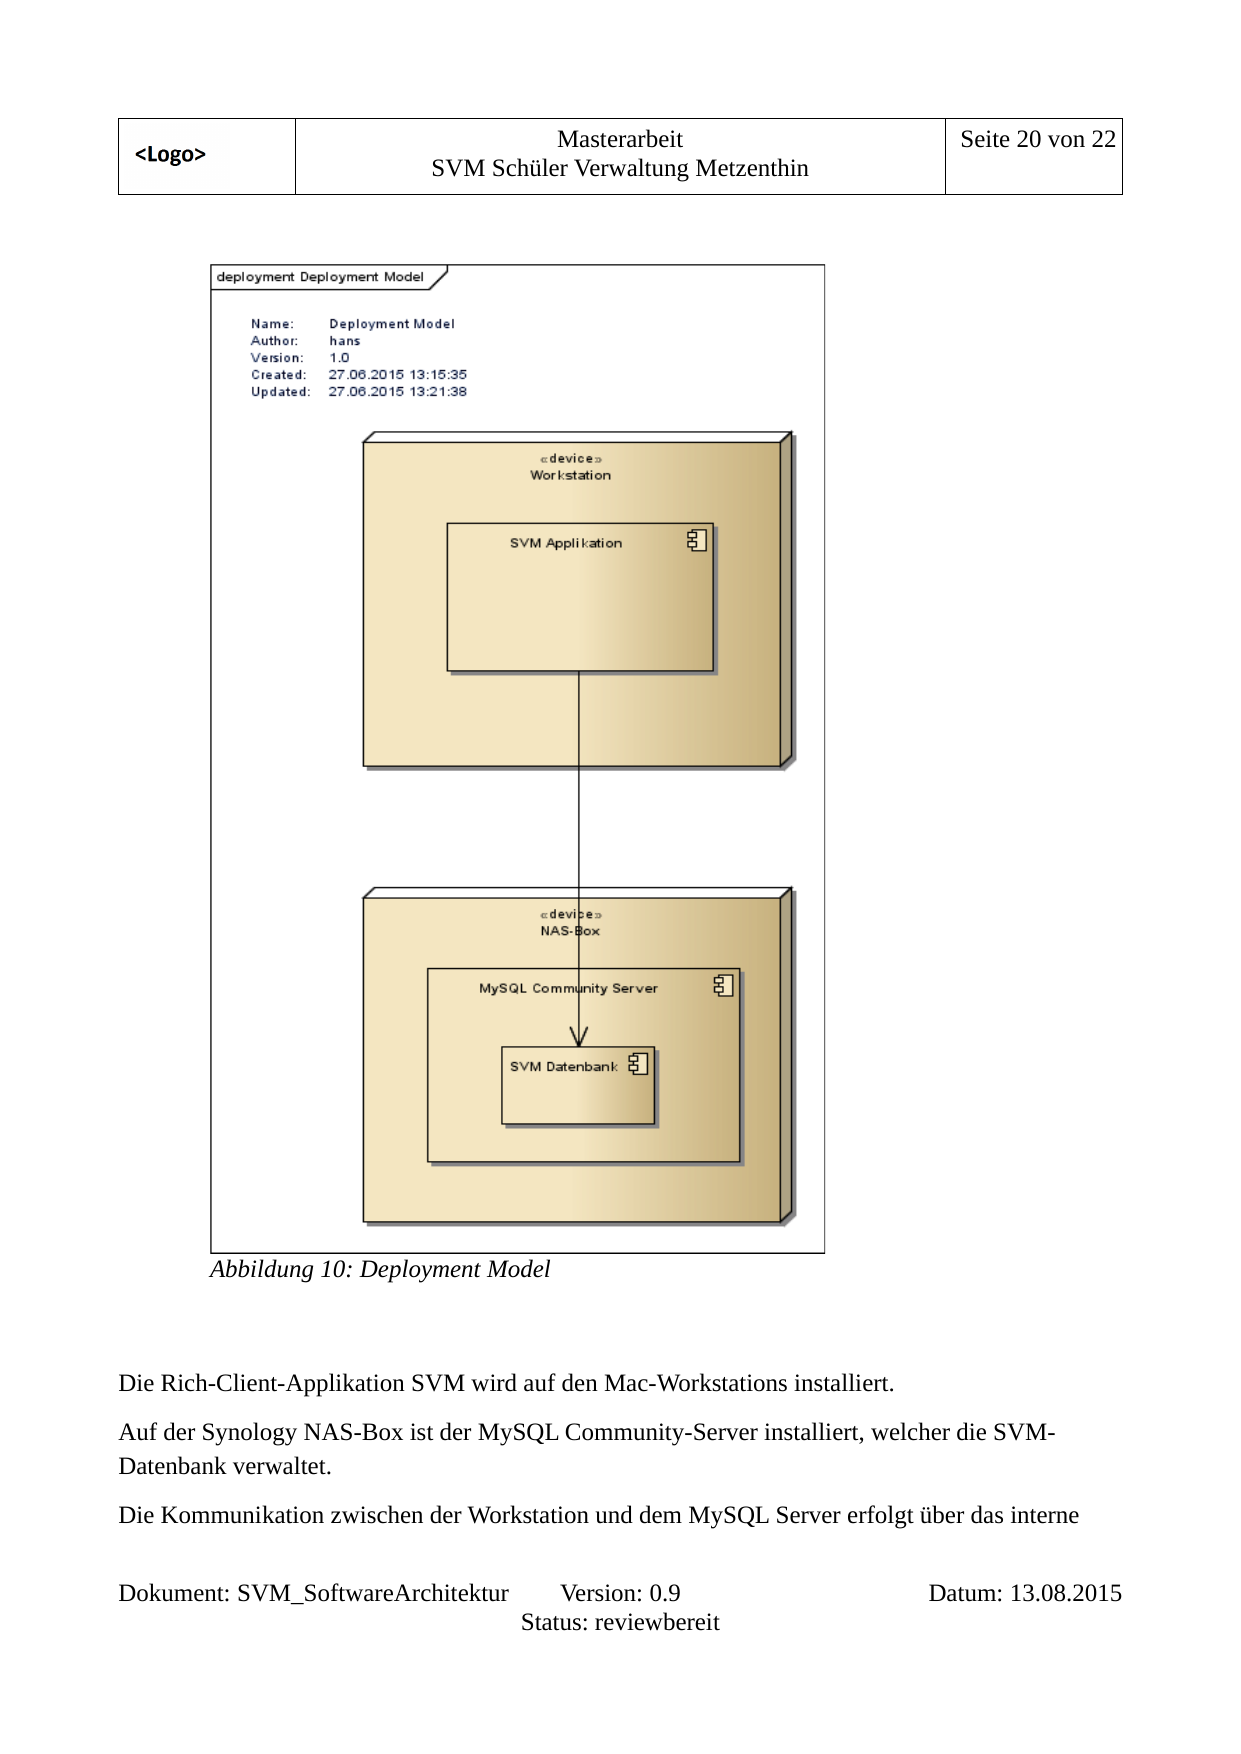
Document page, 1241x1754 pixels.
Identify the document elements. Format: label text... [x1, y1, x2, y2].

text Die Kommunikation zwischen der Workstation und dem MySQL Server erfolgt über das interne [118, 1500, 1122, 1529]
text Auf der Synology NAS-Box ist der MySQL Community-Server installiert, welcher die SVM-Datenbank verwaltet. [118, 1417, 1122, 1480]
picture [209, 263, 826, 1254]
text Die Rich-Client-Applikation SVM wird auf den Mac-Workstations installiert. [118, 1368, 1122, 1396]
text Abbildung 10: Deployment Model [210, 1254, 825, 1282]
picture [123, 123, 230, 189]
